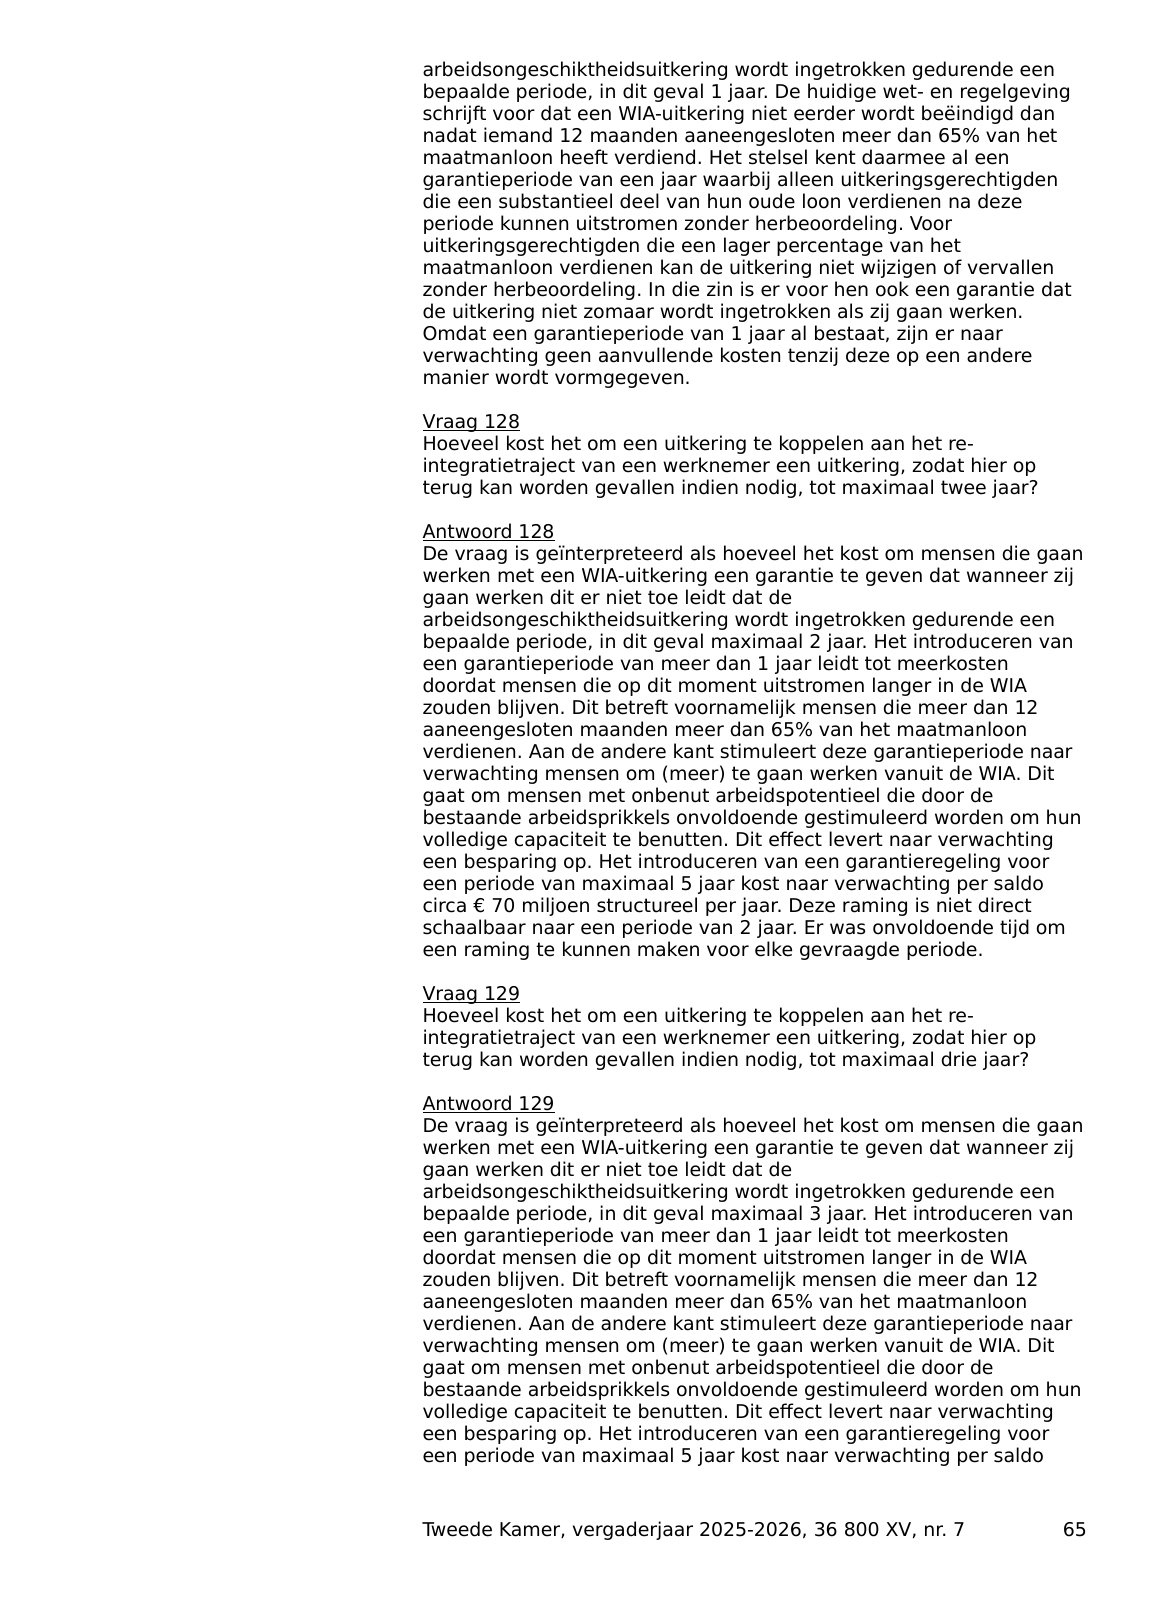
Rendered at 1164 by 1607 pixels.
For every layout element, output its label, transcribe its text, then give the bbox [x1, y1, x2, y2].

text Hoeveel kost het om een uitkering te koppelen aan het re-integratietraject van een werknemer een uitkering, zodat hier op terug kan worden gevallen indien nodig, tot maximaal twee jaar? [422, 433, 1087, 499]
text Vraag 128 [422, 411, 1087, 433]
text De vraag is geïnterpreteerd als hoeveel het kost om mensen die gaan werken met een WIA-uitkering een garantie te geven dat wanneer zij gaan werken dit er niet toe leidt dat de arbeidsongeschiktheidsuitkering wordt ingetrokken gedurende een bepaalde periode, in dit geval maximaal 2 jaar. Het introduceren van een garantieperiode van meer dan 1 jaar leidt tot meerkosten doordat mensen die op dit moment uitstromen langer in de WIA zouden blijven. Dit betreft voornamelijk mensen die meer dan 12 aaneengesloten maanden meer dan 65% van het maatmanloon verdienen. Aan de andere kant stimuleert deze garantieperiode naar verwachting mensen om (meer) te gaan werken vanuit de WIA. Dit gaat om mensen met onbenut arbeidspotentieel die door de bestaande arbeidsprikkels onvoldoende gestimuleerd worden om hun volledige capaciteit te benutten. Dit effect levert naar verwachting een besparing op. Het introduceren van een garantieregeling voor een periode van maximaal 5 jaar kost naar verwachting per saldo circa € 70 miljoen structureel per jaar. Deze raming is niet direct schaalbaar naar een periode van 2 jaar. Er was onvoldoende tijd om een raming te kunnen maken voor elke gevraagde periode. [422, 543, 1087, 961]
text Vraag 129 [422, 983, 1087, 1005]
text arbeidsongeschiktheidsuitkering wordt ingetrokken gedurende een bepaalde periode, in dit geval 1 jaar. De huidige wet- en regelgeving schrijft voor dat een WIA-uitkering niet eerder wordt beëindigd dan nadat iemand 12 maanden aaneengesloten meer dan 65% van het maatmanloon heeft verdiend. Het stelsel kent daarmee al een garantieperiode van een jaar waarbij alleen uitkeringsgerechtigden die een substantieel deel van hun oude loon verdienen na deze periode kunnen uitstromen zonder herbeoordeling. Voor uitkeringsgerechtigden die een lager percentage van het maatmanloon verdienen kan de uitkering niet wijzigen of vervallen zonder herbeoordeling. In die zin is er voor hen ook een garantie dat de uitkering niet zomaar wordt ingetrokken als zij gaan werken. Omdat een garantieperiode van 1 jaar al bestaat, zijn er naar verwachting geen aanvullende kosten tenzij deze op een andere manier wordt vormgegeven. [422, 59, 1087, 389]
text Antwoord 128 [422, 521, 1087, 543]
text Antwoord 129 [422, 1093, 1087, 1115]
text De vraag is geïnterpreteerd als hoeveel het kost om mensen die gaan werken met een WIA-uitkering een garantie te geven dat wanneer zij gaan werken dit er niet toe leidt dat de arbeidsongeschiktheidsuitkering wordt ingetrokken gedurende een bepaalde periode, in dit geval maximaal 3 jaar. Het introduceren van een garantieperiode van meer dan 1 jaar leidt tot meerkosten doordat mensen die op dit moment uitstromen langer in de WIA zouden blijven. Dit betreft voornamelijk mensen die meer dan 12 aaneengesloten maanden meer dan 65% van het maatmanloon verdienen. Aan de andere kant stimuleert deze garantieperiode naar verwachting mensen om (meer) te gaan werken vanuit de WIA. Dit gaat om mensen met onbenut arbeidspotentieel die door de bestaande arbeidsprikkels onvoldoende gestimuleerd worden om hun volledige capaciteit te benutten. Dit effect levert naar verwachting een besparing op. Het introduceren van een garantieregeling voor een periode van maximaal 5 jaar kost naar verwachting per saldo [422, 1115, 1087, 1467]
text Hoeveel kost het om een uitkering te koppelen aan het re-integratietraject van een werknemer een uitkering, zodat hier op terug kan worden gevallen indien nodig, tot maximaal drie jaar? [422, 1005, 1087, 1071]
